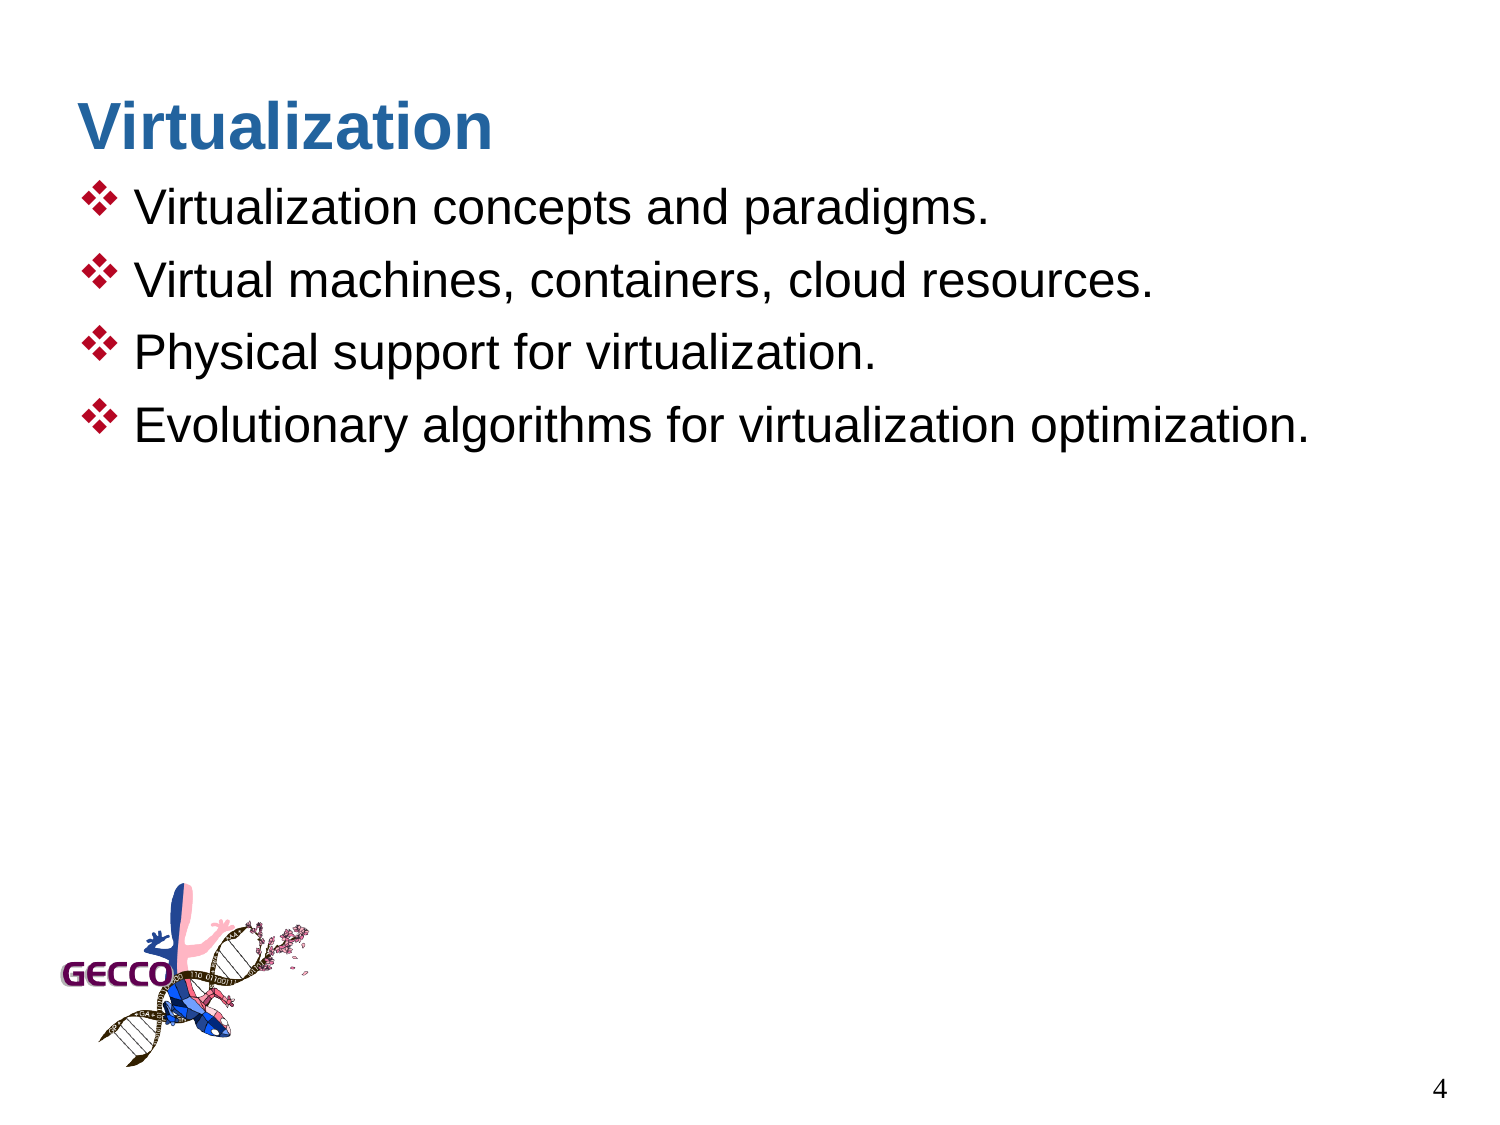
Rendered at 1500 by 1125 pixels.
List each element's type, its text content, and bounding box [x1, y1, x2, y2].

text_box [1436, 1037, 1463, 1113]
picture [55, 850, 62, 1111]
list Virtualization Virtualization concepts and paradigms. Virtual machines, containers, cloud resources. Physical support for virtualization. Evolutionary algorithms for virtualization optimization. [62, 75, 1436, 1125]
